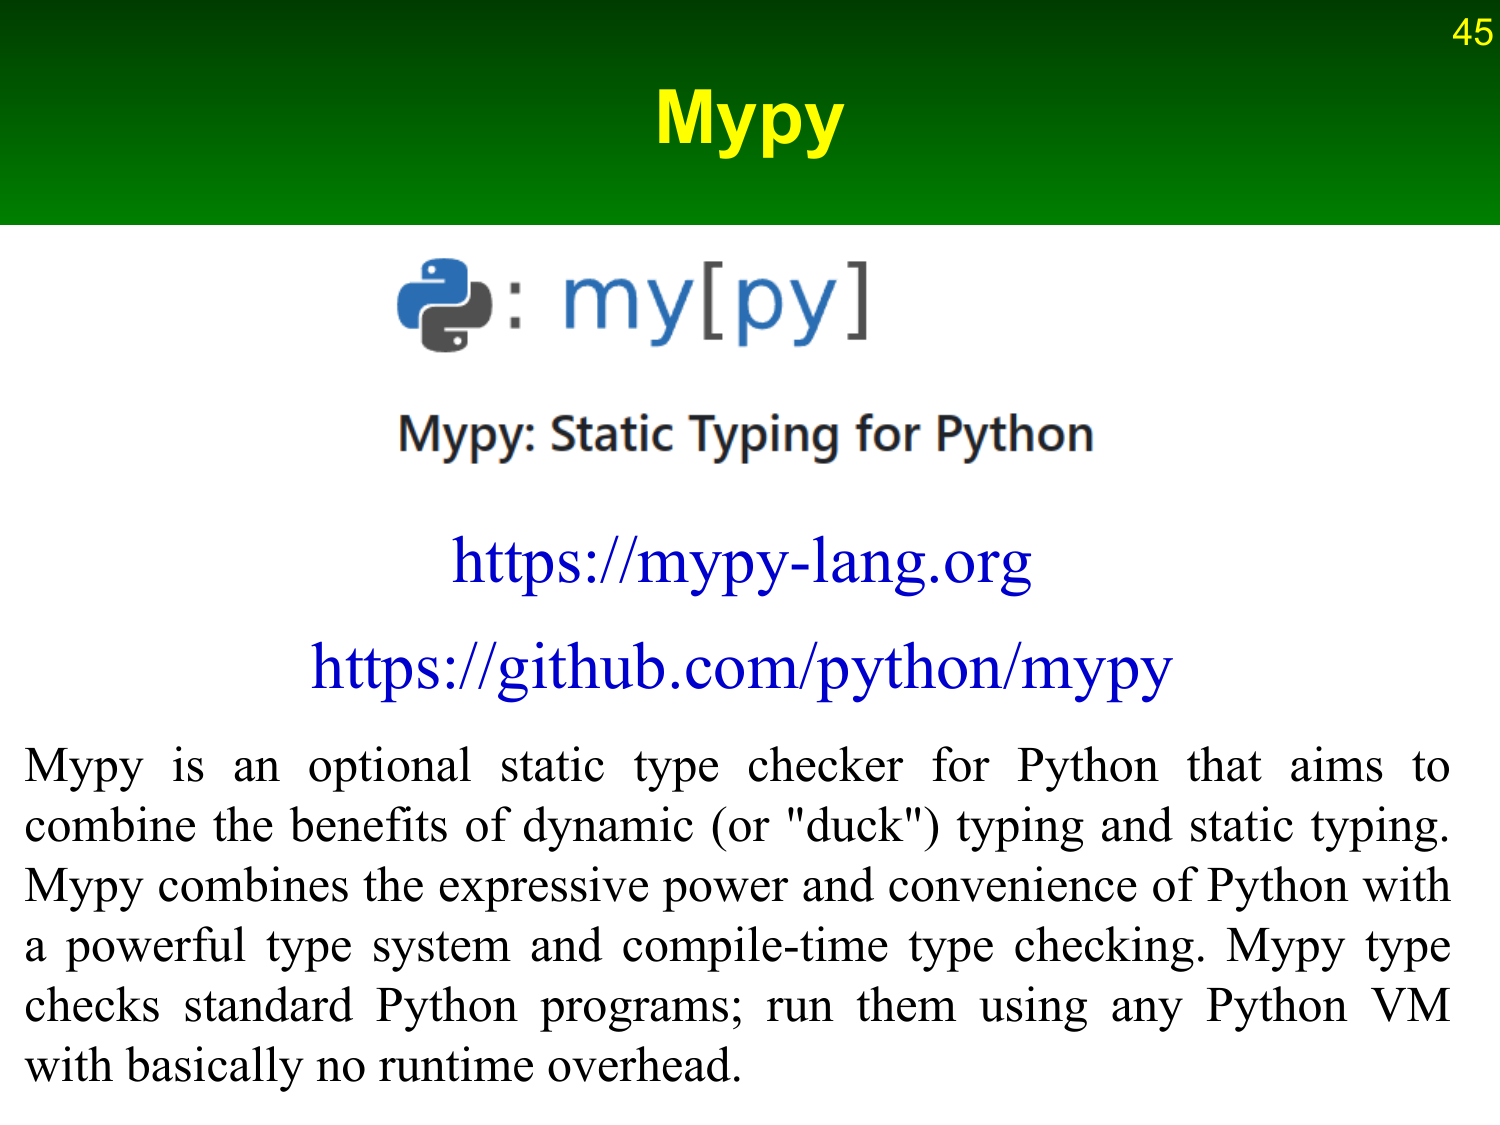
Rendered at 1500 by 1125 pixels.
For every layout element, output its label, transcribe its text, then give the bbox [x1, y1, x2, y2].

text_box https://mypy-lang.org [452, 508, 1048, 604]
title Mypy [75, 11, 1426, 215]
picture [374, 235, 1126, 478]
text_box https://github.com/python/mypy [311, 614, 1189, 710]
text_box Mypy is an optional static type checker for Python that aims to combine the benefits of dynamic (or "duck") typing and static typing. Mypy combines the expressive power and convenience of Python with a powerful type system and compile-time type checking. Mypy type checks standard Python programs; run them using any Python VM with basically no runtime overhead. [24, 723, 1467, 1099]
